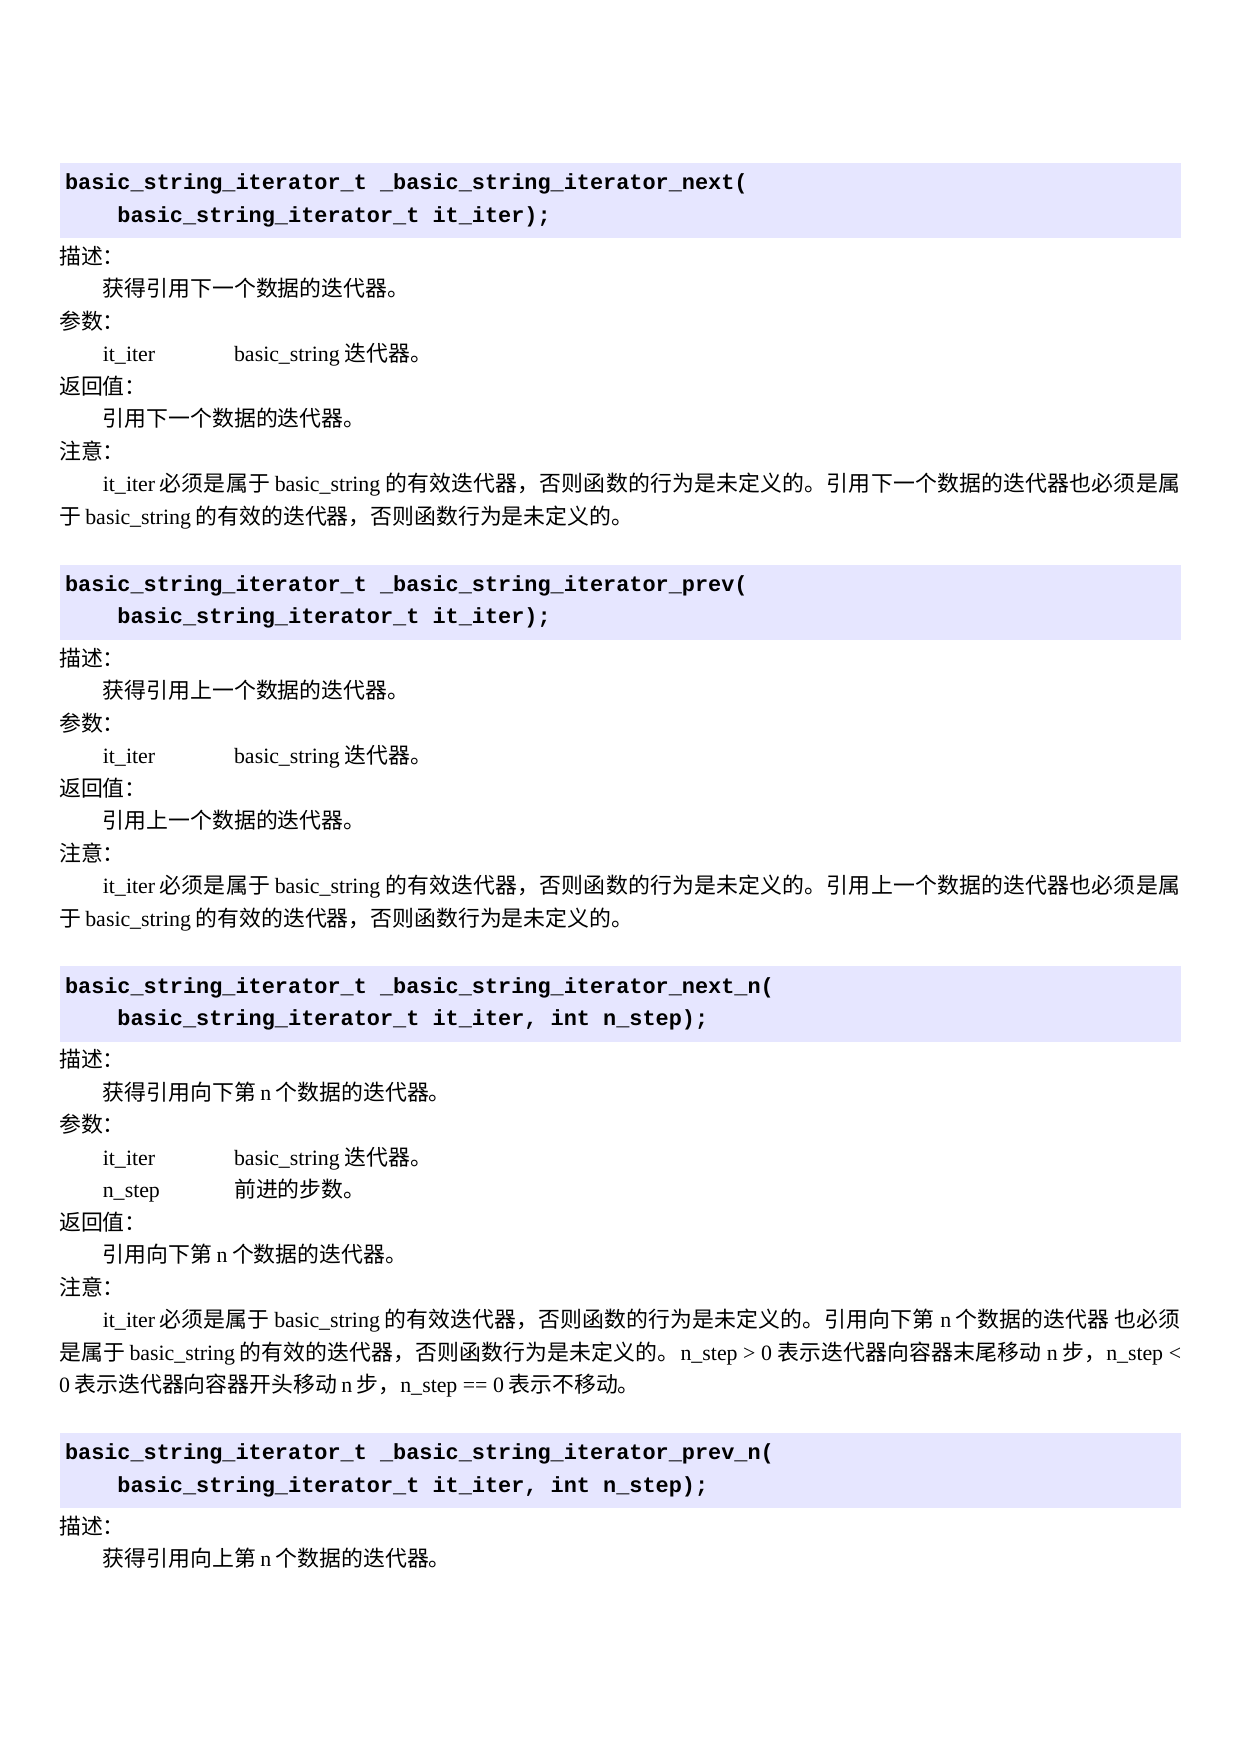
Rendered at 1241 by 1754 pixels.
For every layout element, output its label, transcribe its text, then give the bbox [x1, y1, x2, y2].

table_header basic_string_iterator_t _basic_string_iterator_next_n( basic_string_iterator_t it_iter, int n_step); [60, 966, 1181, 1042]
text 注意： [59, 835, 1181, 868]
table_header basic_string_iterator_t _basic_string_iterator_prev( basic_string_iterator_t it_iter); [60, 565, 1181, 640]
text it_iter basic_string迭代器。 [59, 1139, 1181, 1172]
text 返回值： [59, 770, 1181, 803]
text 引用下一个数据的迭代器。 [59, 401, 1181, 433]
text 注意： [59, 433, 1181, 466]
text 获得引用下一个数据的迭代器。 [59, 271, 1181, 303]
text 描述： [59, 1043, 1181, 1074]
text 返回值： [59, 1204, 1181, 1237]
text 获得引用上一个数据的迭代器。 [59, 673, 1181, 705]
text 参数： [59, 705, 1181, 738]
text 引用上一个数据的迭代器。 [59, 803, 1181, 835]
text 描述： [59, 240, 1181, 271]
text it_iter必须是属于basic_string的有效迭代器，否则函数的行为是未定义的。引用上一个数据的迭代器也必须是属于basic_string的有效的迭代器，否则函数行为是未定义的。 [59, 868, 1181, 933]
text 描述： [59, 1510, 1181, 1541]
text 获得引用向上第n个数据的迭代器。 [59, 1541, 1181, 1573]
text 参数： [59, 1107, 1181, 1139]
text 返回值： [59, 368, 1181, 401]
text it_iter必须是属于basic_string的有效迭代器，否则函数的行为是未定义的。引用下一个数据的迭代器也必须是属于basic_string的有效的迭代器，否则函数行为是未定义的。 [59, 466, 1181, 531]
text 描述： [59, 641, 1181, 673]
table_header basic_string_iterator_t _basic_string_iterator_prev_n( basic_string_iterator_t it_iter, int n_step); [60, 1433, 1181, 1508]
text 注意： [59, 1269, 1181, 1302]
table_header basic_string_iterator_t _basic_string_iterator_next( basic_string_iterator_t it_iter); [60, 163, 1181, 238]
text it_iter必须是属于basic_string的有效迭代器，否则函数的行为是未定义的。引用向下第n个数据的迭代器 也必须是属于basic_string的有效的迭代器，否则函数行为是未定义的。n_step > 0 表示迭代器向容器末尾移动n步，n_step < 0表示迭代器向容器开头移动n步，n_step == 0表示不移动。 [59, 1302, 1181, 1399]
text 引用向下第n个数据的迭代器。 [59, 1237, 1181, 1269]
text 获得引用向下第n个数据的迭代器。 [59, 1074, 1181, 1107]
text it_iter basic_string迭代器。 [59, 738, 1181, 770]
text it_iter basic_string迭代器。 [59, 336, 1181, 368]
text n_step 前进的步数。 [59, 1172, 1181, 1204]
text 参数： [59, 303, 1181, 336]
